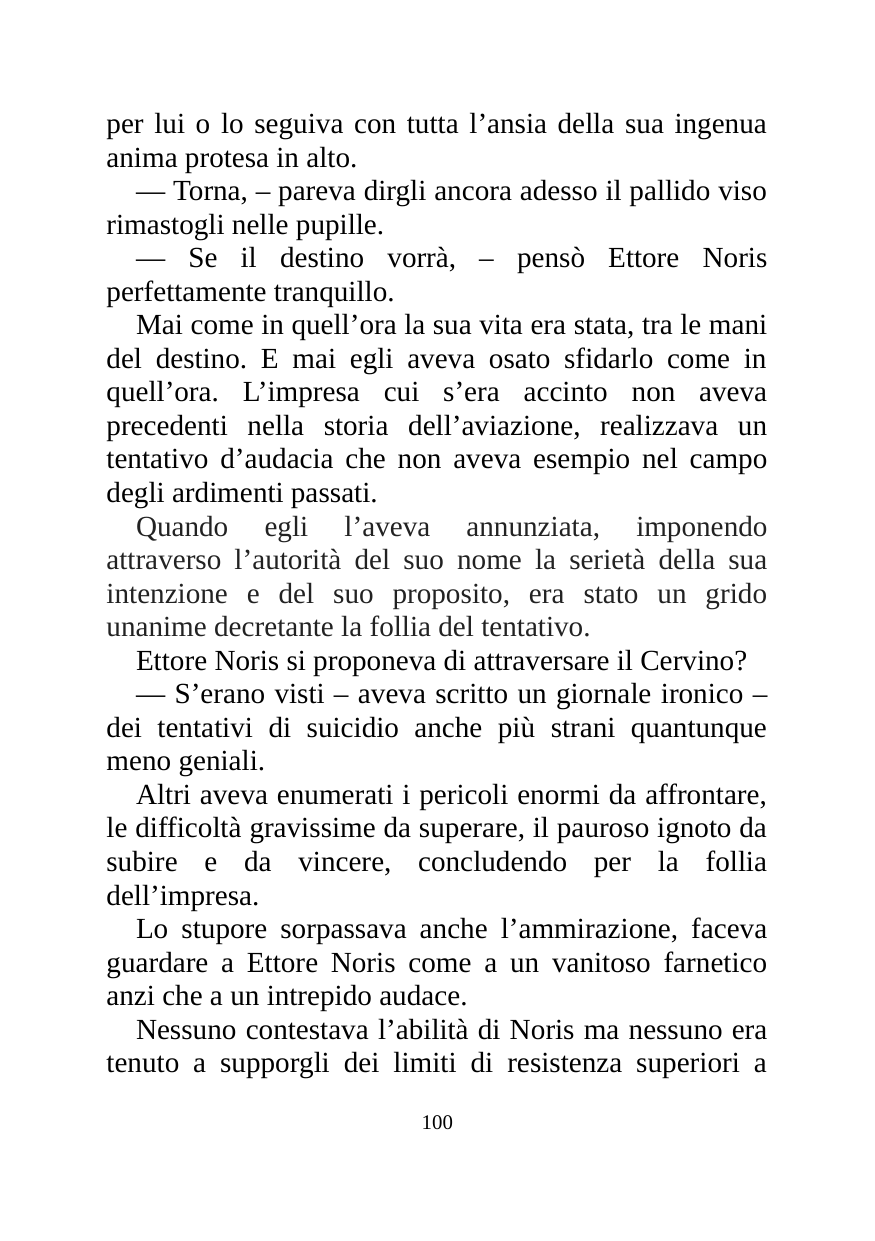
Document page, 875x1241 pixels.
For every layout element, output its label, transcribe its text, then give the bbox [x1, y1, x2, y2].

text Altri aveva enumerati i pericoli enormi da affrontare, le difficoltà gravissime da superare, il pauroso ignoto da subire e da vincere, concludendo per la follia dell’impresa. [106, 777, 768, 911]
text per lui o lo seguiva con tutta l’ansia della sua ingenua anima protesa in alto. [106, 106, 768, 173]
text — S’erano visti – aveva scritto un giornale ironico – dei tentativi di suicidio anche più strani quantunque meno geniali. [106, 676, 768, 777]
text Nessuno contestava l’abilità di Noris ma nessuno era tenuto a supporgli dei limiti di resistenza superiori a [106, 1012, 768, 1079]
text Mai come in quell’ora la sua vita era stata, tra le mani del destino. E mai egli aveva osato sfidarlo come in quell’ora. L’impresa cui s’era accinto non aveva precedenti nella storia dell’aviazione, realizzava un tentativo d’audacia che non aveva esempio nel campo degli ardimenti passati. [106, 307, 768, 509]
text Ettore Noris si proponeva di attraversare il Cervino? [106, 643, 768, 676]
text Quando egli l’aveva annunziata, imponendo attraverso l’autorità del suo nome la serietà della sua intenzione e del suo proposito, era stato un grido unanime decretante la follia del tentativo. [106, 509, 768, 643]
text Lo stupore sorpassava anche l’ammirazione, faceva guardare a Ettore Noris come a un vanitoso farnetico anzi che a un intrepido audace. [106, 911, 768, 1012]
text — Se il destino vorrà, – pensò Ettore Noris perfettamente tranquillo. [106, 240, 768, 307]
text — Torna, – pareva dirgli ancora adesso il pallido viso rimastogli nelle pupille. [106, 173, 768, 240]
